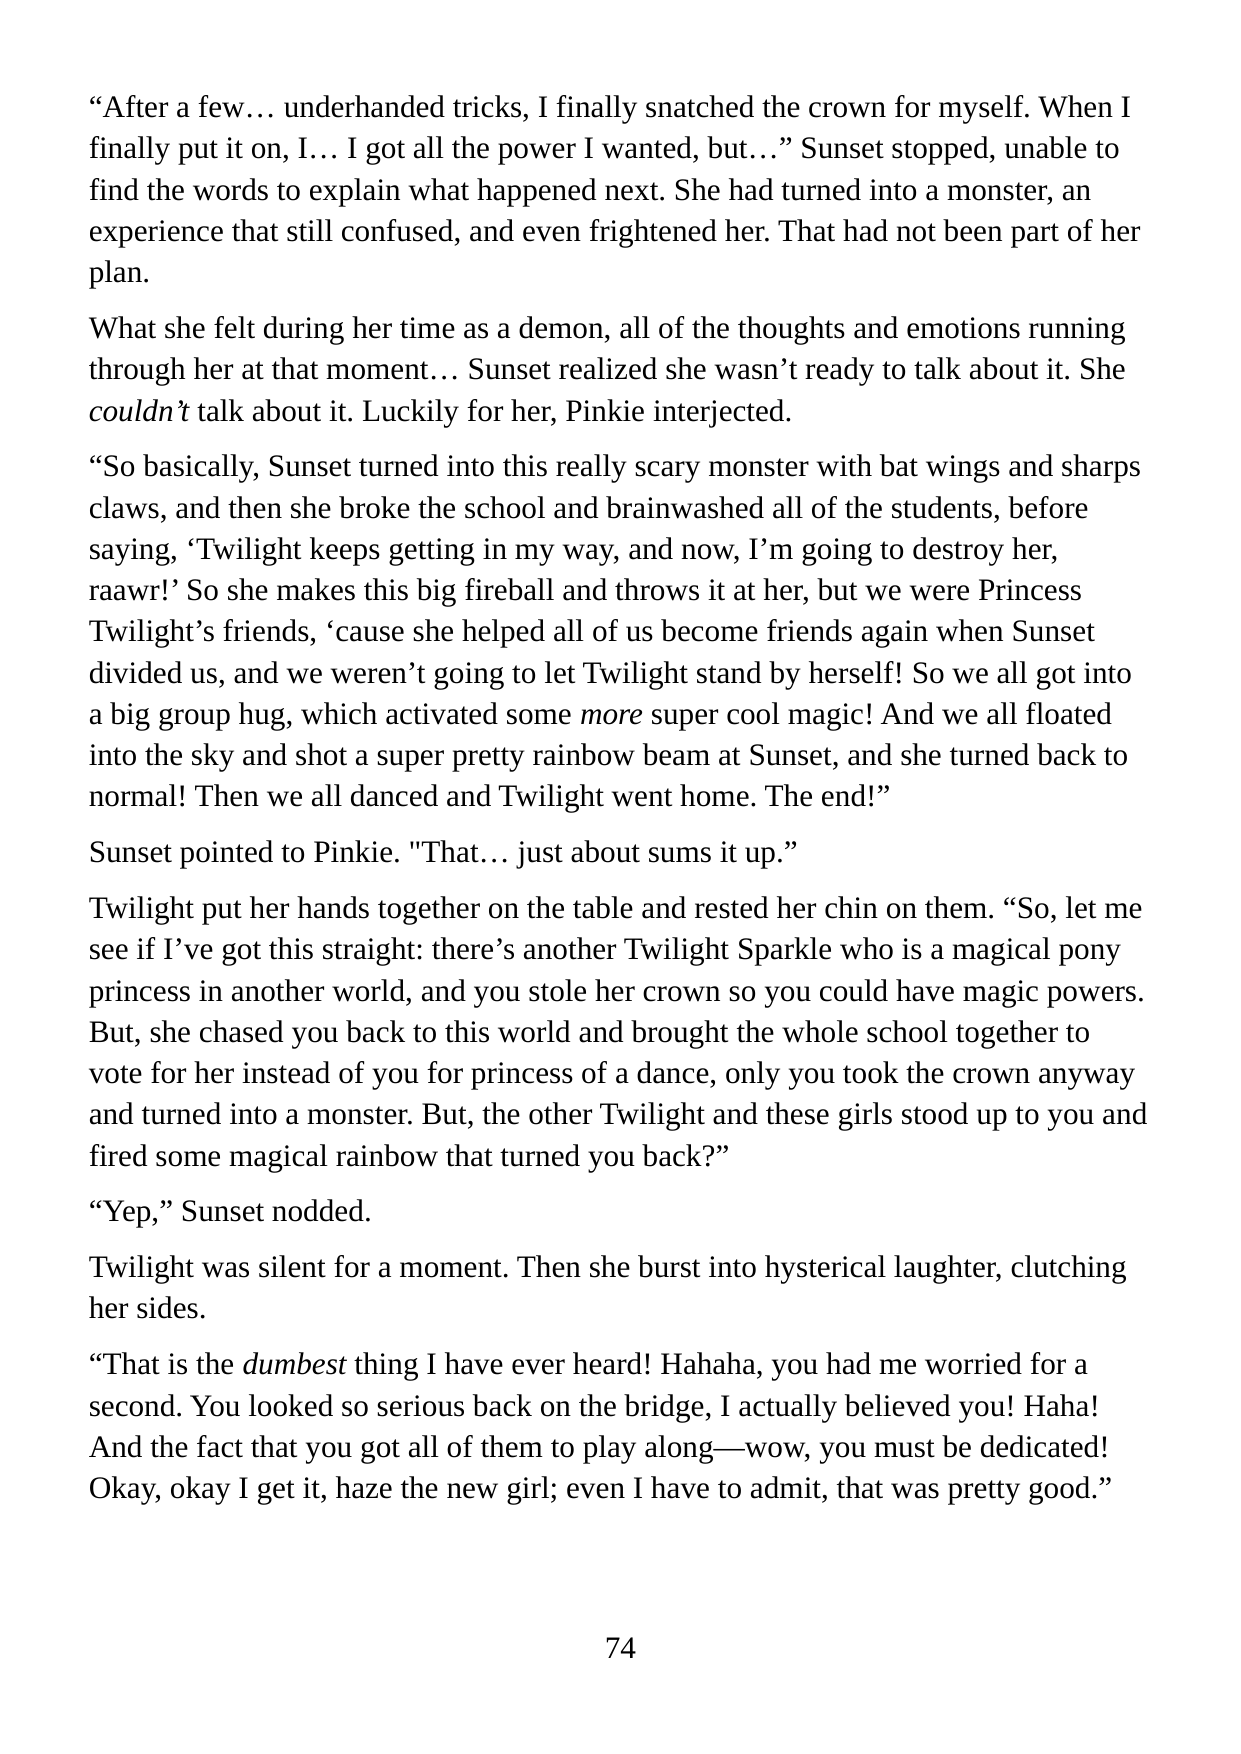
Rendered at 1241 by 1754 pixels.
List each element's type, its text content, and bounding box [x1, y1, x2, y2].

text What she felt during her time as a demon, all of the thoughts and emotions running through her at that moment… Sunset realized she wasn’t ready to talk about it. She couldn’t talk about it. Luckily for her, Pinkie interjected. [88, 309, 1152, 428]
text “That is the dumbest thing I have ever heard! Hahaha, you had me worried for a second. You looked so serious back on the bridge, I actually believed you! Haha! And the fact that you got all of them to play along—wow, you must be dedicated! Okay, okay I get it, haze the new girl; even I have to admit, that was pretty good.” [88, 1346, 1152, 1505]
text Sunset pointed to Pinkie. "That… just about sums it up.” [88, 833, 1152, 869]
text Twilight was silent for a moment. Then she burst into hysterical laughter, clutching her sides. [88, 1248, 1152, 1326]
text Twilight put her hands together on the table and rested her chin on them. “So, let me see if I’ve got this straight: there’s another Twilight Sparkle who is a magical pony princess in another world, and you stole her crown so you could have magic powers. But, she chased you back to this world and brought the whole school together to vote for her instead of you for princess of a dance, only you took the crown anyway and turned into a monster. But, the other Twilight and these girls stood up to you and fired some magical rainbow that turned you back?” [88, 889, 1152, 1173]
text “Yep,” Sunset nodded. [88, 1193, 1152, 1229]
text “After a few… underhanded tricks, I finally snatched the crown for myself. When I finally put it on, I… I got all the power I wanted, but…” Sunset stopped, unable to find the words to explain what happened next. She had turned into a monster, an experience that still confused, and even frightened her. That had not been part of her plan. [88, 88, 1152, 289]
text “So basically, Sunset turned into this really scary monster with bat wings and sharps claws, and then she broke the school and brainwashed all of the students, before saying, ‘Twilight keeps getting in my way, and now, I’m going to destroy her, raawr!’ So she makes this big fireball and throws it at her, but we were Princess Twilight’s friends, ‘cause she helped all of us become friends again when Sunset divided us, and we weren’t going to let Twilight stand by herself! So we all got into a big group hug, which activated some more super cool magic! And we all floated into the sky and shot a super pretty rainbow beam at Sunset, and she turned back to normal! Then we all danced and Twilight went home. The end!” [88, 448, 1152, 814]
